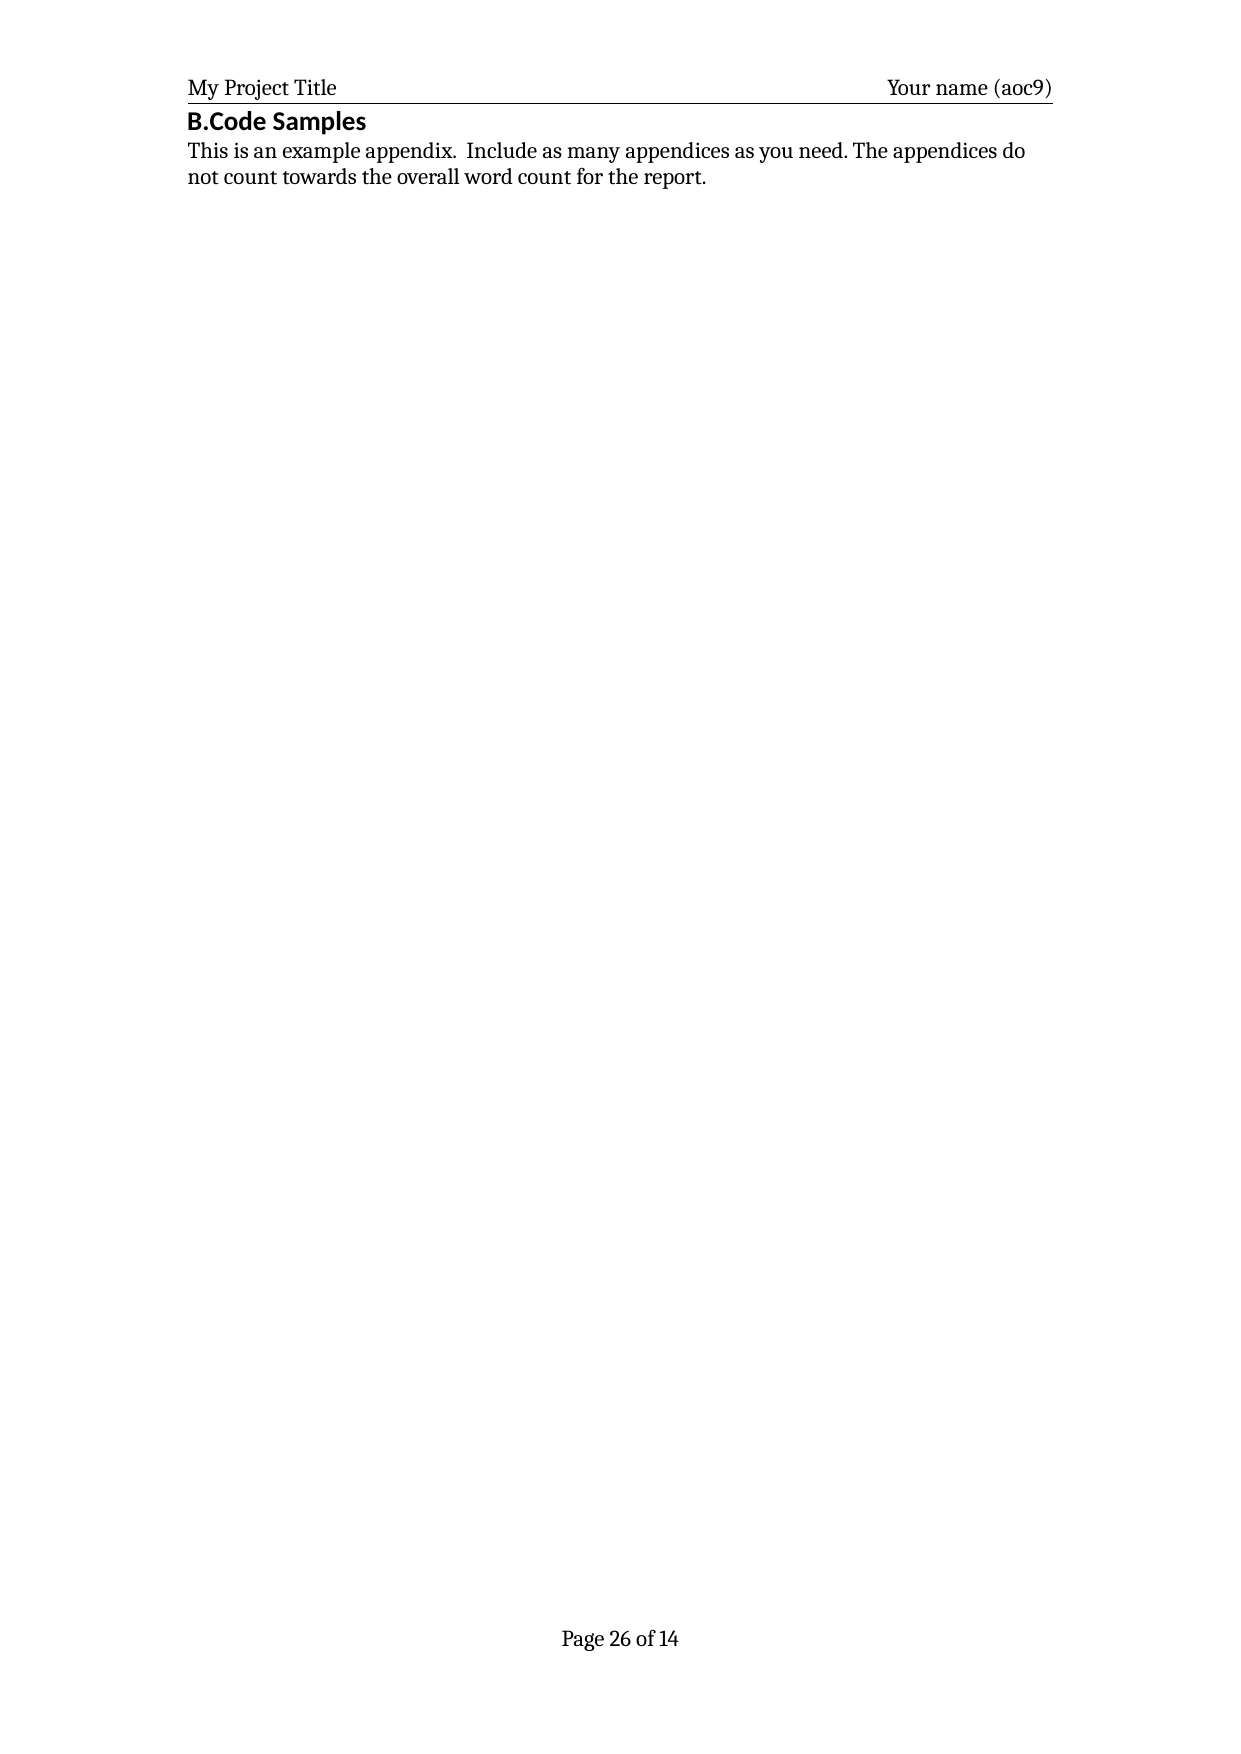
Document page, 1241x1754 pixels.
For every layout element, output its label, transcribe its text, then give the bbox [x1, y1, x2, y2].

text This is an example appendix. Include as many appendices as you need. The appendices do not count towards the overall word count for the report. [187, 137, 1053, 190]
list Code Samples [187, 104, 1053, 137]
